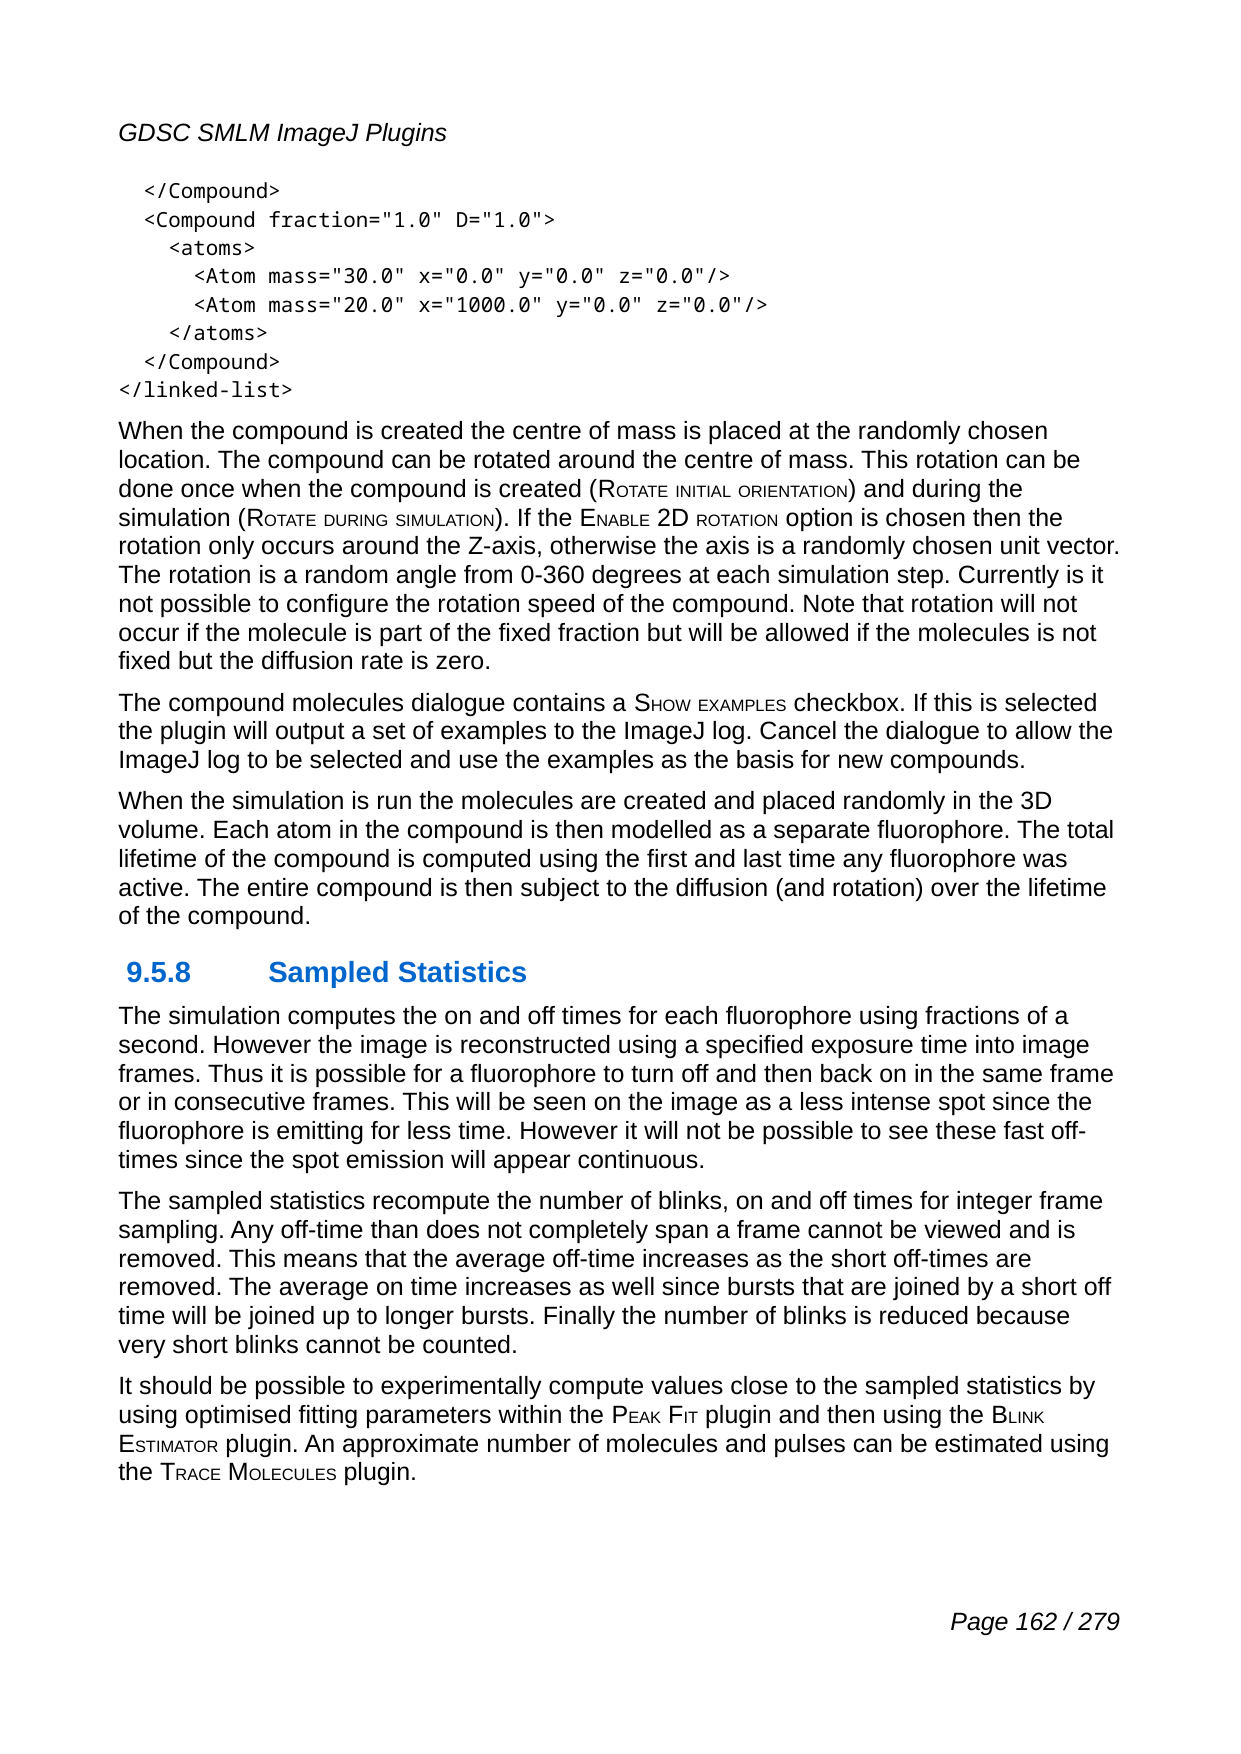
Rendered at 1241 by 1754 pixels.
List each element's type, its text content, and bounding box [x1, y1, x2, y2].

text <Atom mass="20.0" x="1000.0" y="0.0" z="0.0"/> [118, 290, 1122, 318]
text </Compound> [118, 347, 1122, 375]
text When the simulation is run the molecules are created and placed randomly in the 3D volume. Each atom in the compound is then modelled as a separate fluorophore. The total lifetime of the compound is computed using the first and last time any fluorophore was active. The entire compound is then subject to the diffusion (and rotation) over the lifetime of the compound. [118, 786, 1122, 930]
text <Atom mass="30.0" x="0.0" y="0.0" z="0.0"/> [118, 262, 1122, 290]
text <Compound fraction="1.0" D="1.0"> [118, 205, 1122, 233]
text The sampled statistics recompute the number of blinks, on and off times for integer frame sampling. Any off-time than does not completely span a frame cannot be viewed and is removed. This means that the average off-time increases as the short off-times are removed. The average on time increases as well since bursts that are joined by a short off time will be joined up to longer bursts. Finally the number of blinks is reduced because very short blinks cannot be counted. [118, 1186, 1122, 1359]
subtitle Sampled Statistics [118, 955, 1122, 989]
text When the compound is created the centre of mass is placed at the randomly chosen location. The compound can be rotated around the centre of mass. This rotation can be done once when the compound is created (Rotate initial orientation) and during the simulation (Rotate during simulation). If the Enable 2D rotation option is chosen then the rotation only occurs around the Z-axis, otherwise the axis is a randomly chosen unit vector. The rotation is a random angle from 0-360 degrees at each simulation step. Currently is it not possible to configure the rotation speed of the compound. Note that rotation will not occur if the molecule is part of the fixed fraction but will be allowed if the molecules is not fixed but the diffusion rate is zero. [118, 416, 1122, 675]
text The simulation computes the on and off times for each fluorophore using fractions of a second. However the image is reconstructed using a specified exposure time into image frames. Thus it is possible for a fluorophore to turn off and then back on in the same frame or in consecutive frames. This will be seen on the image as a less intense spot since the fluorophore is emitting for less time. However it will not be possible to see these fast off-times since the spot emission will appear continuous. [118, 1001, 1122, 1174]
text <atoms> [118, 233, 1122, 262]
text It should be possible to experimentally compute values close to the sampled statistics by using optimised fitting parameters within the Peak Fit plugin and then using the Blink Estimator plugin. An approximate number of molecules and pulses can be estimated using the Trace Molecules plugin. [118, 1371, 1122, 1486]
text </Compound> [118, 176, 1122, 205]
text The compound molecules dialogue contains a Show examples checkbox. If this is selected the plugin will output a set of examples to the ImageJ log. Cancel the dialogue to allow the ImageJ log to be selected and use the examples as the basis for new compounds. [118, 688, 1122, 774]
text </linked-list> [118, 375, 1122, 404]
text </atoms> [118, 318, 1122, 347]
